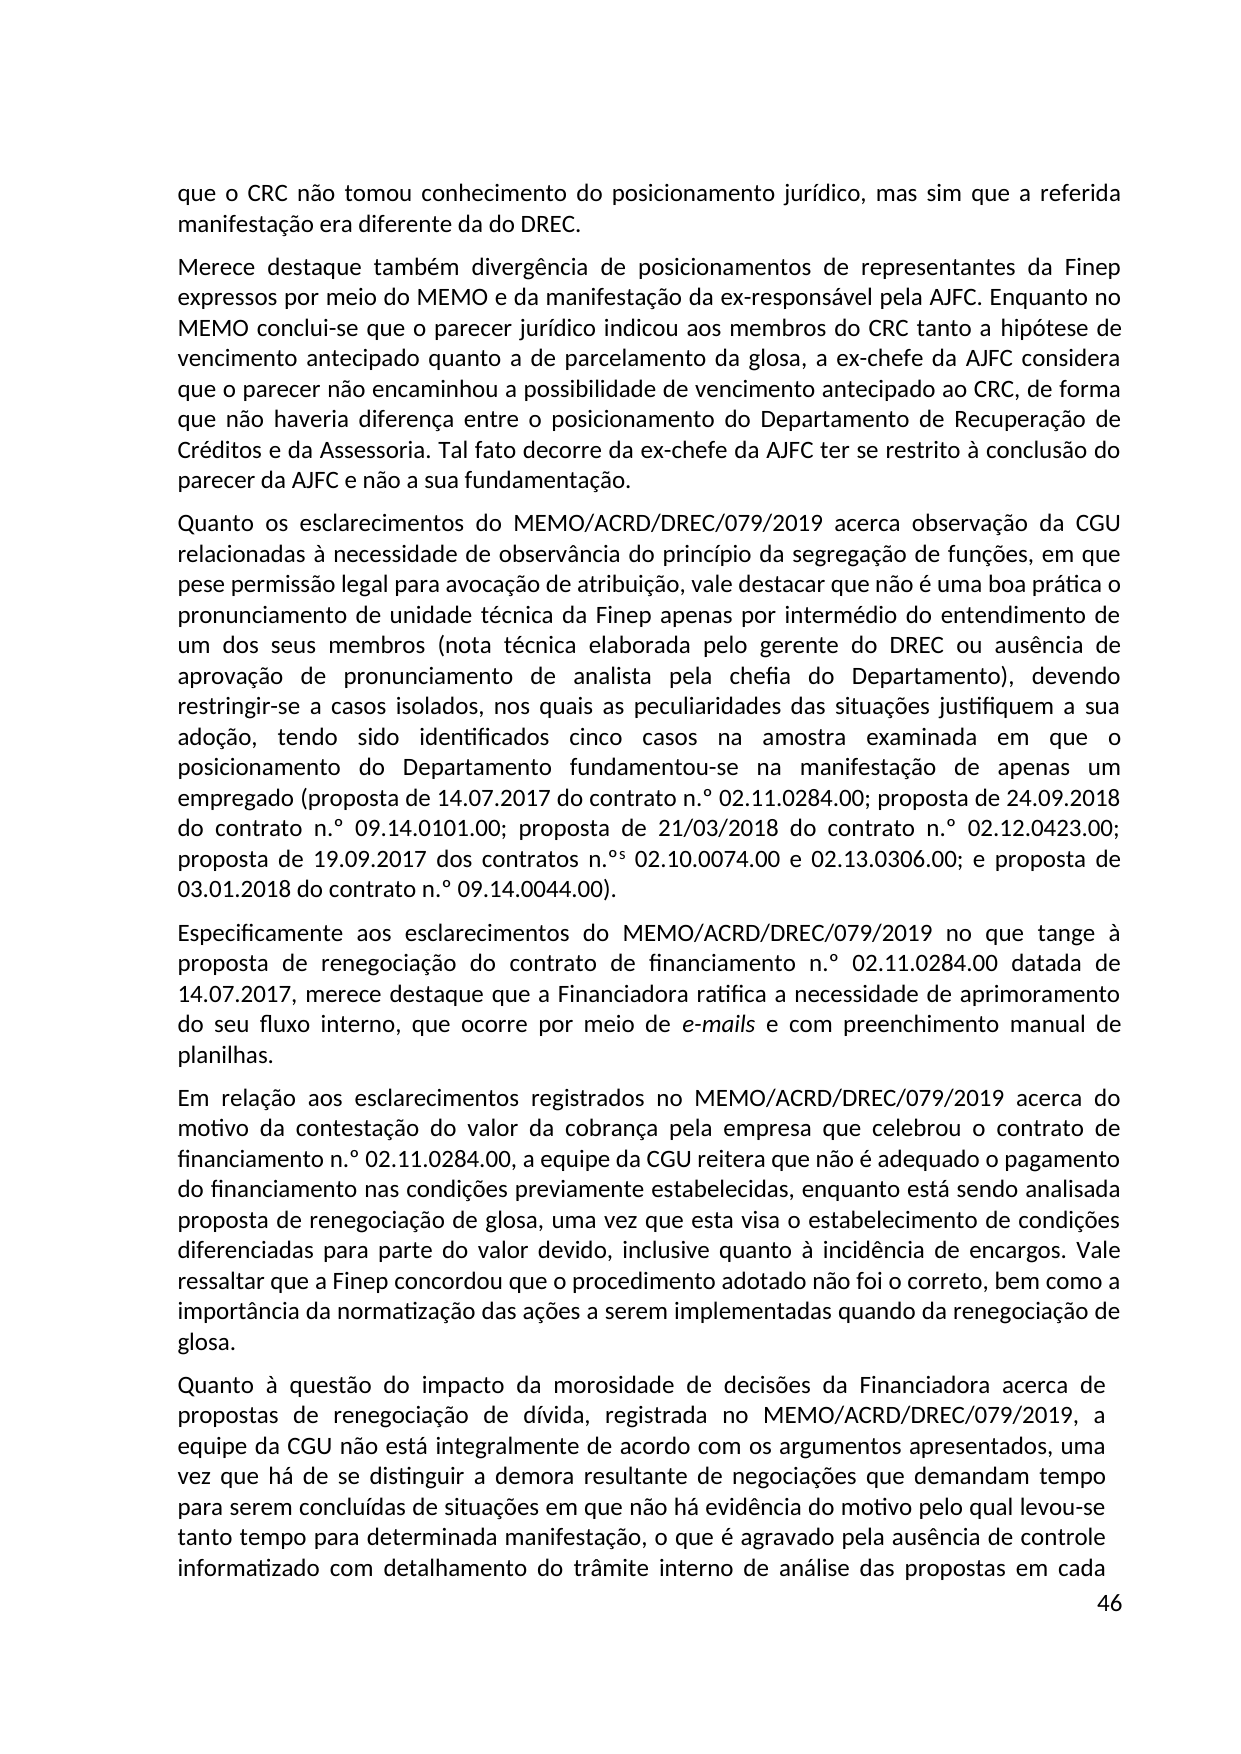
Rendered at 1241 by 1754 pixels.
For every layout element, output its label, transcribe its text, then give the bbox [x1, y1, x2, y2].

text Merece destaque também divergência de posicionamentos de representantes da Finep expressos por meio do MEMO e da manifestação da ex-responsável pela AJFC. Enquanto no MEMO conclui-se que o parecer jurídico indicou aos membros do CRC tanto a hipótese de vencimento antecipado quanto a de parcelamento da glosa, a ex-chefe da AJFC considera que o parecer não encaminhou a possibilidade de vencimento antecipado ao CRC, de forma que não haveria diferença entre o posicionamento do Departamento de Recuperação de Créditos e da Assessoria. Tal fato decorre da ex-chefe da AJFC ter se restrito à conclusão do parecer da AJFC e não a sua fundamentação. [177, 251, 1122, 495]
text que o CRC não tomou conhecimento do posicionamento jurídico, mas sim que a referida manifestação era diferente da do DREC. [177, 177, 1122, 238]
text Quanto os esclarecimentos do MEMO/ACRD/DREC/079/2019 acerca observação da CGU relacionadas à necessidade de observância do princípio da segregação de funções, em que pese permissão legal para avocação de atribuição, vale destacar que não é uma boa prática o pronunciamento de unidade técnica da Finep apenas por intermédio do entendimento de um dos seus membros (nota técnica elaborada pelo gerente do DREC ou ausência de aprovação de pronunciamento de analista pela chefia do Departamento), devendo restringir-se a casos isolados, nos quais as peculiaridades das situações justifiquem a sua adoção, tendo sido identificados cinco casos na amostra examinada em que o posicionamento do Departamento fundamentou-se na manifestação de apenas um empregado (proposta de 14.07.2017 do contrato n.º 02.11.0284.00; proposta de 24.09.2018 do contrato n.º 09.14.0101.00; proposta de 21/03/2018 do contrato n.º 02.12.0423.00; proposta de 19.09.2017 dos contratos n.ºs 02.10.0074.00 e 02.13.0306.00; e proposta de 03.01.2018 do contrato n.º 09.14.0044.00). [177, 507, 1122, 904]
text Especificamente aos esclarecimentos do MEMO/ACRD/DREC/079/2019 no que tange à proposta de renegociação do contrato de financiamento n.º 02.11.0284.00 datada de 14.07.2017, merece destaque que a Financiadora ratifica a necessidade de aprimoramento do seu fluxo interno, que ocorre por meio de e-mails e com preenchimento manual de planilhas. [177, 917, 1122, 1069]
text Quanto à questão do impacto da morosidade de decisões da Financiadora acerca de propostas de renegociação de dívida, registrada no MEMO/ACRD/DREC/079/2019, a equipe da CGU não está integralmente de acordo com os argumentos apresentados, uma vez que há de se distinguir a demora resultante de negociações que demandam tempo para serem concluídas de situações em que não há evidência do motivo pelo qual levou-se tanto tempo para determinada manifestação, o que é agravado pela ausência de controle informatizado com detalhamento do trâmite interno de análise das propostas em cada [177, 1369, 1107, 1583]
text Em relação aos esclarecimentos registrados no MEMO/ACRD/DREC/079/2019 acerca do motivo da contestação do valor da cobrança pela empresa que celebrou o contrato de financiamento n.º 02.11.0284.00, a equipe da CGU reitera que não é adequado o pagamento do financiamento nas condições previamente estabelecidas, enquanto está sendo analisada proposta de renegociação de glosa, uma vez que esta visa o estabelecimento de condições diferenciadas para parte do valor devido, inclusive quanto à incidência de encargos. Vale ressaltar que a Finep concordou que o procedimento adotado não foi o correto, bem como a importância da normatização das ações a serem implementadas quando da renegociação de glosa. [177, 1082, 1122, 1356]
